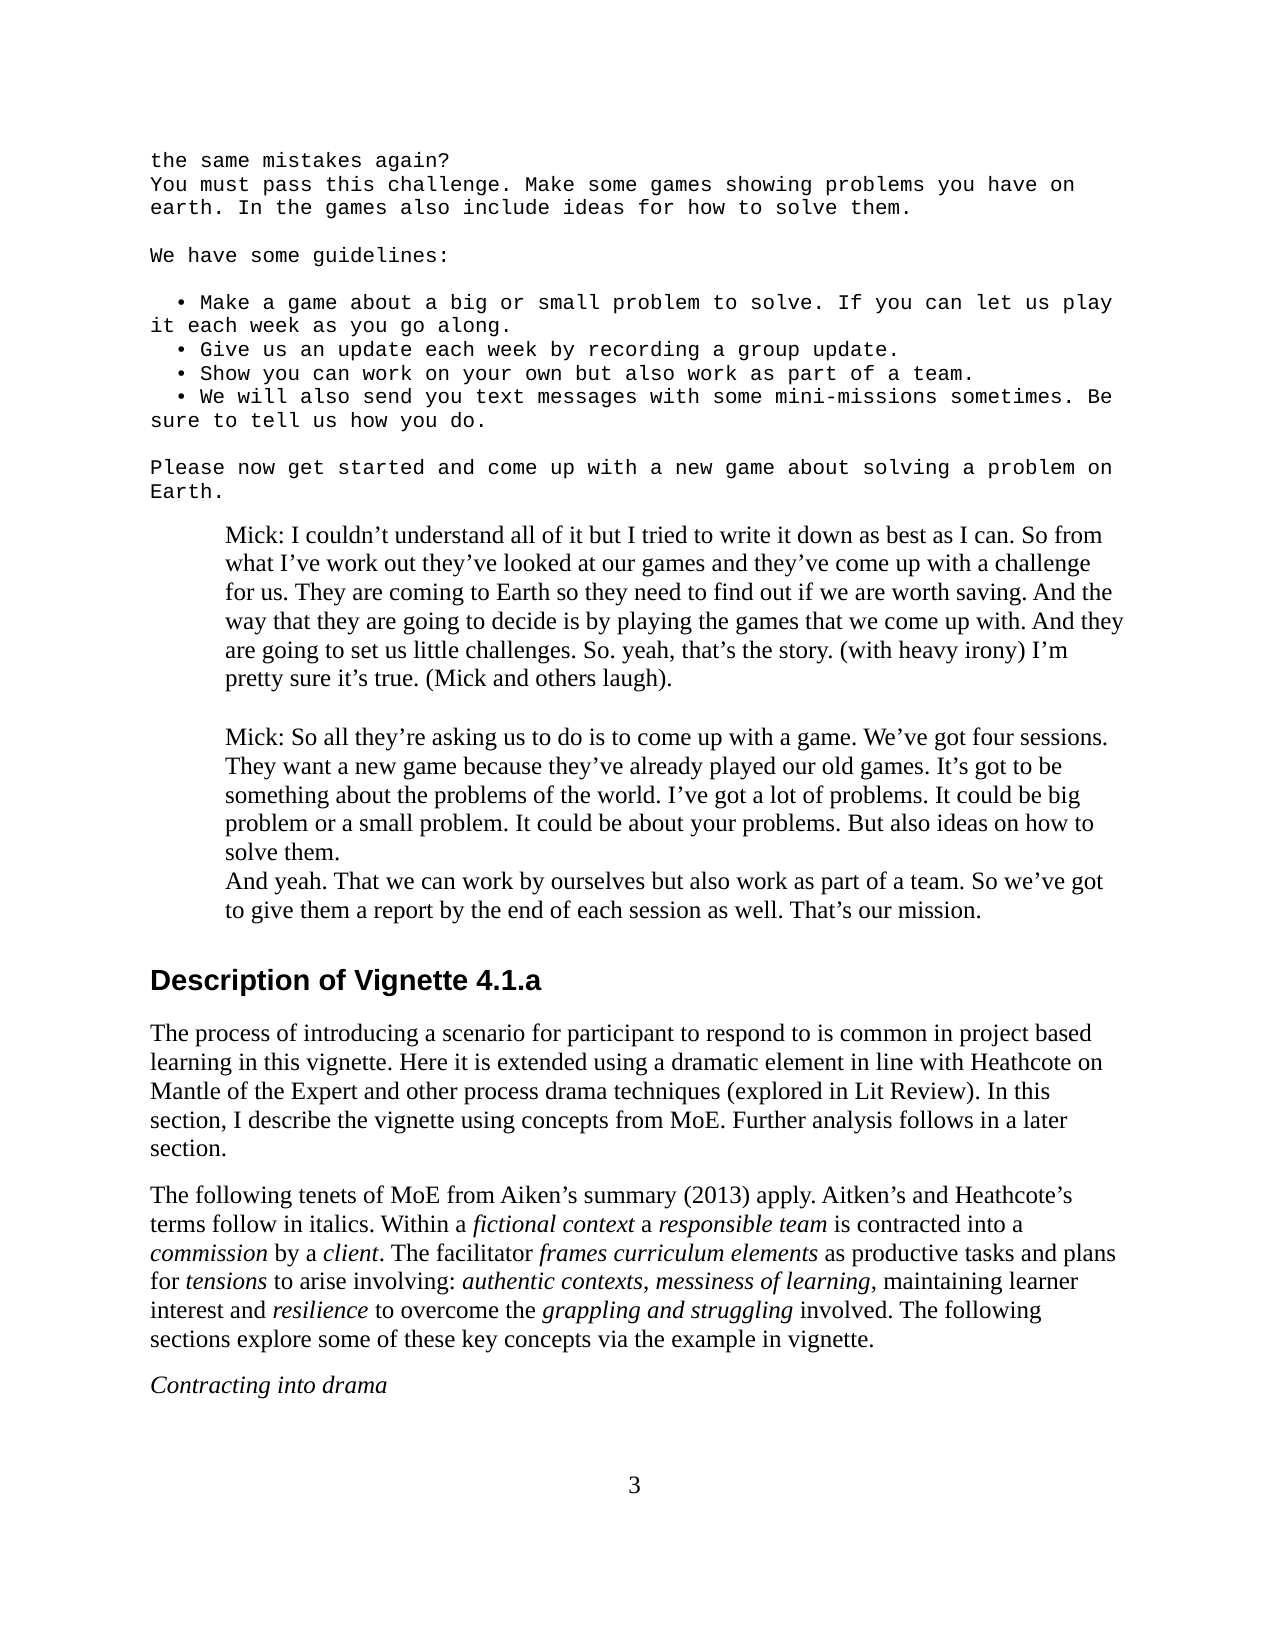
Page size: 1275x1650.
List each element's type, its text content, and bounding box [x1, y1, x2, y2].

text Mick: So all they’re asking us to do is to come up with a game. We’ve got four sessions. They want a new game because they’ve already played our old games. It’s got to be something about the problems of the world. I’ve got a lot of problems. It could be big problem or a small problem. It could be about your problems. But also ideas on how to solve them. And yeah. That we can work by ourselves but also work as part of a team. So we’ve got to give them a report by the end of each session as well. That’s our mission. [225, 722, 1125, 923]
text Please now get started and come up with a new game about solving a problem on Earth. [150, 457, 1125, 505]
text • Give us an update each week by recording a group update. [150, 339, 1125, 363]
text We have some guidelines: [150, 244, 1125, 268]
text The process of introducing a scenario for participant to respond to is common in project based learning in this vignette. Here it is extended using a dramatic element in line with Heathcote on Mantle of the Expert and other process drama techniques (explored in Lit Review). In this section, I describe the vignette using concepts from MoE. Further analysis follows in a later section. [150, 1018, 1125, 1162]
text the same mistakes again? [150, 150, 1125, 174]
text • We will also send you text messages with some mini-missions sometimes. Be sure to tell us how you do. [150, 386, 1125, 434]
text Contracting into drama [150, 1371, 1125, 1399]
text • Show you can work on your own but also work as part of a team. [150, 363, 1125, 386]
text You must pass this challenge. Make some games showing problems you have on earth. In the games also include ideas for how to solve them. [150, 174, 1125, 221]
subtitle Description of Vignette 4.1.a [150, 963, 1125, 997]
text • Make a game about a big or small problem to solve. If you can let us play it each week as you go along. [150, 292, 1125, 339]
text Mick: I couldn’t understand all of it but I tried to write it down as best as I can. So from what I’ve work out they’ve looked at our games and they’ve come up with a challenge for us. They are coming to Earth so they need to find out if we are worth saving. And the way that they are going to decide is by playing the games that we come up with. And they are going to set us little challenges. So. yeah, that’s the story. (with heavy irony) I’m pretty sure it’s true. (Mick and others laugh). [225, 520, 1125, 692]
text The following tenets of MoE from Aiken’s summary (2013) apply. Aitken’s and Heathcote’s terms follow in italics. Within a fictional context a responsible team is contracted into a commission by a client. The facilitator frames curriculum elements as productive tasks and plans for tensions to arise involving: authentic contexts, messiness of learning, maintaining learner interest and resilience to overcome the grappling and struggling involved. The following sections explore some of these key concepts via the example in vignette. [150, 1180, 1125, 1353]
